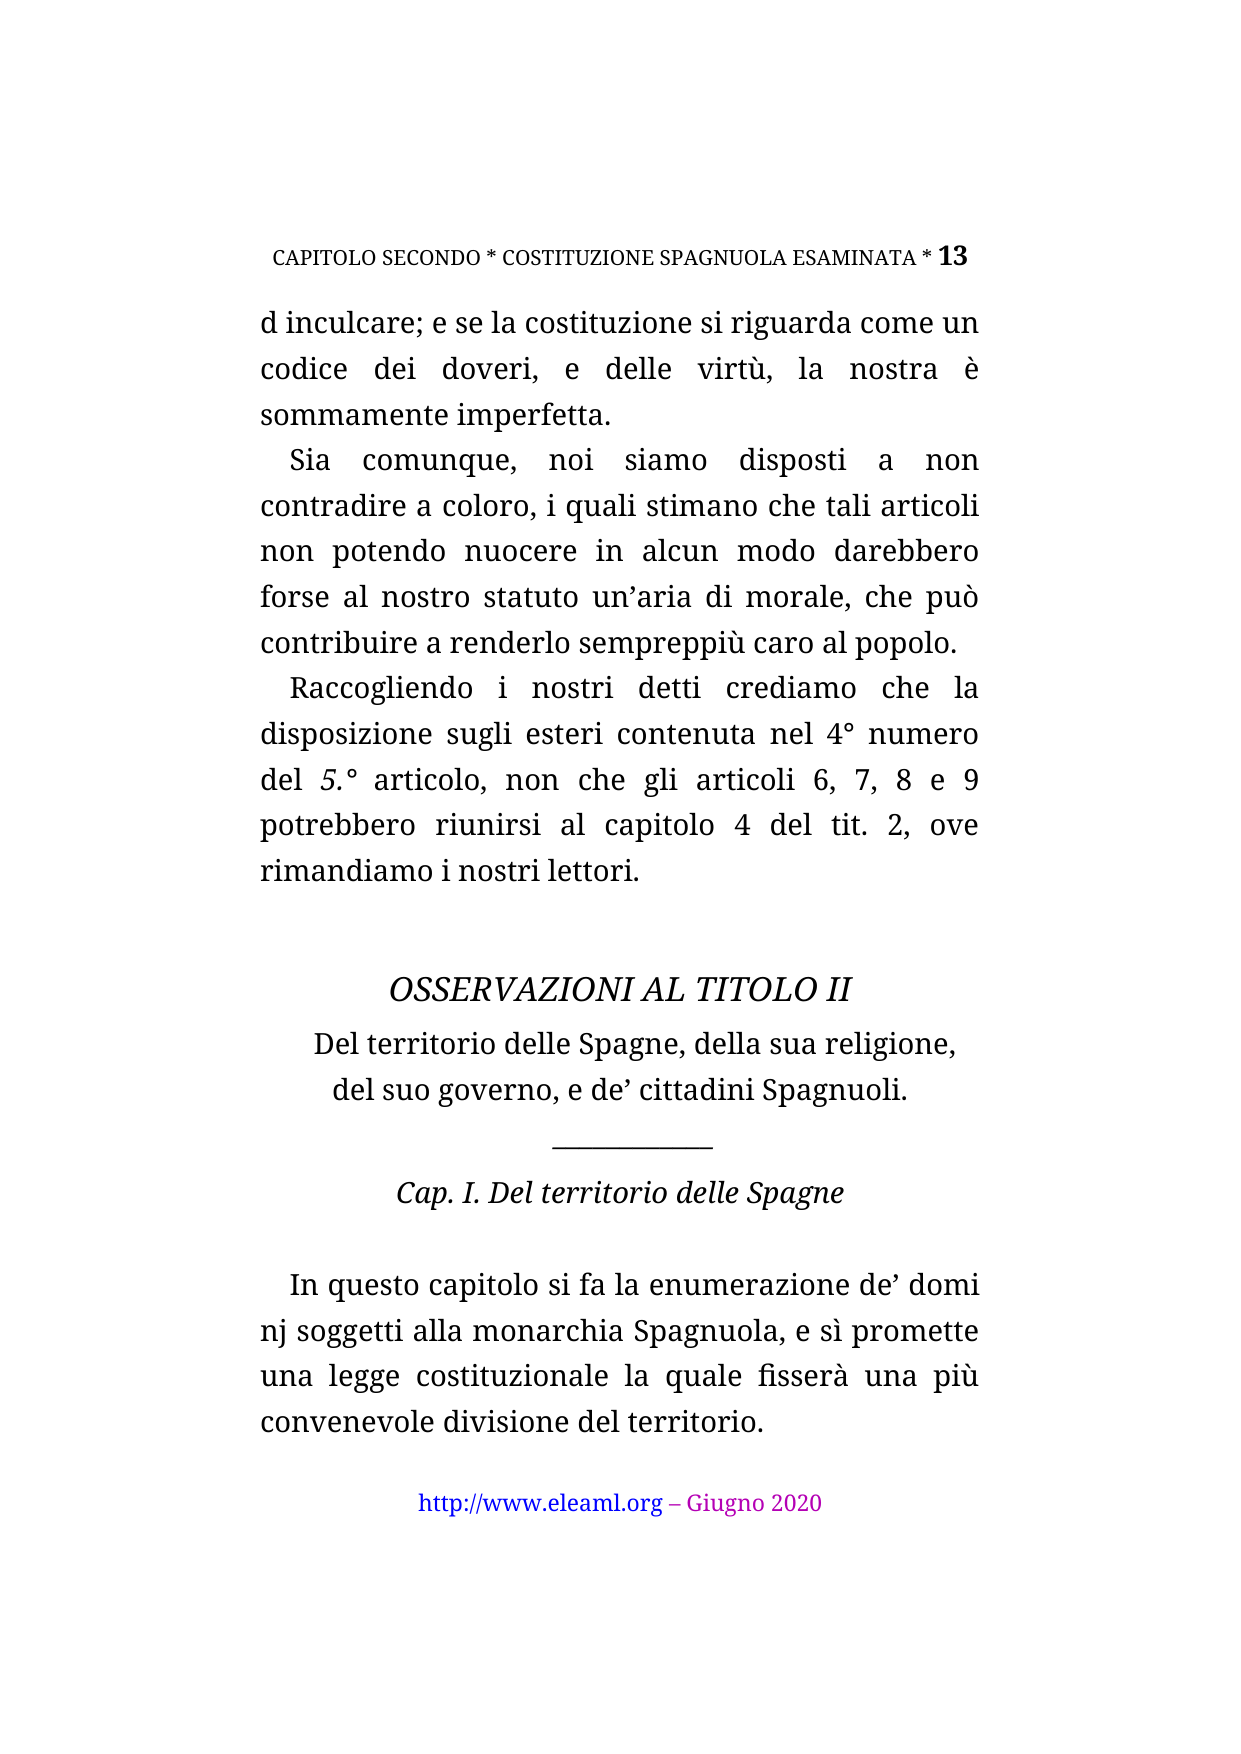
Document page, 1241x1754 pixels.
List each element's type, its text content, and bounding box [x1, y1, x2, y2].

subtitle Cap. I. Del territorio delle Spagne [260, 1173, 980, 1212]
subtitle OSSERVAZIONI AL TITOLO II [260, 966, 980, 1011]
text Del territorio delle Spagne, della sua religione, del suo governo, e de’ cittadini Spagnuoli. [260, 1023, 980, 1109]
text Sia comunque, noi siamo disposti a non contradire a coloro, i quali stimano che tali articoli non potendo nuocere in alcun modo darebbero forse al nostro statuto un’aria di morale, che può contribuire a renderlo sempreppiù caro al popolo. [260, 439, 980, 662]
text In questo capitolo si fa la enumerazione de’ domi nj soggetti alla monarchia Spagnuola, e sì promette una legge costituzionale la quale fisserà una più convenevole divisione del territorio. [260, 1264, 980, 1441]
text Raccogliendo i nostri detti crediamo che la disposizione sugli esteri contenuta nel 4° numero del 5.° articolo, non che gli articoli 6, 7, 8 e 9 potrebbero riunirsi al capitolo 4 del tit. 2, ove rimandiamo i nostri lettori. [260, 668, 980, 890]
text ____________ [260, 1115, 980, 1154]
text d inculcare; e se la costituzione si riguarda come un codice dei doveri, e delle virtù, la nostra è sommamente imperfetta. [260, 303, 980, 433]
